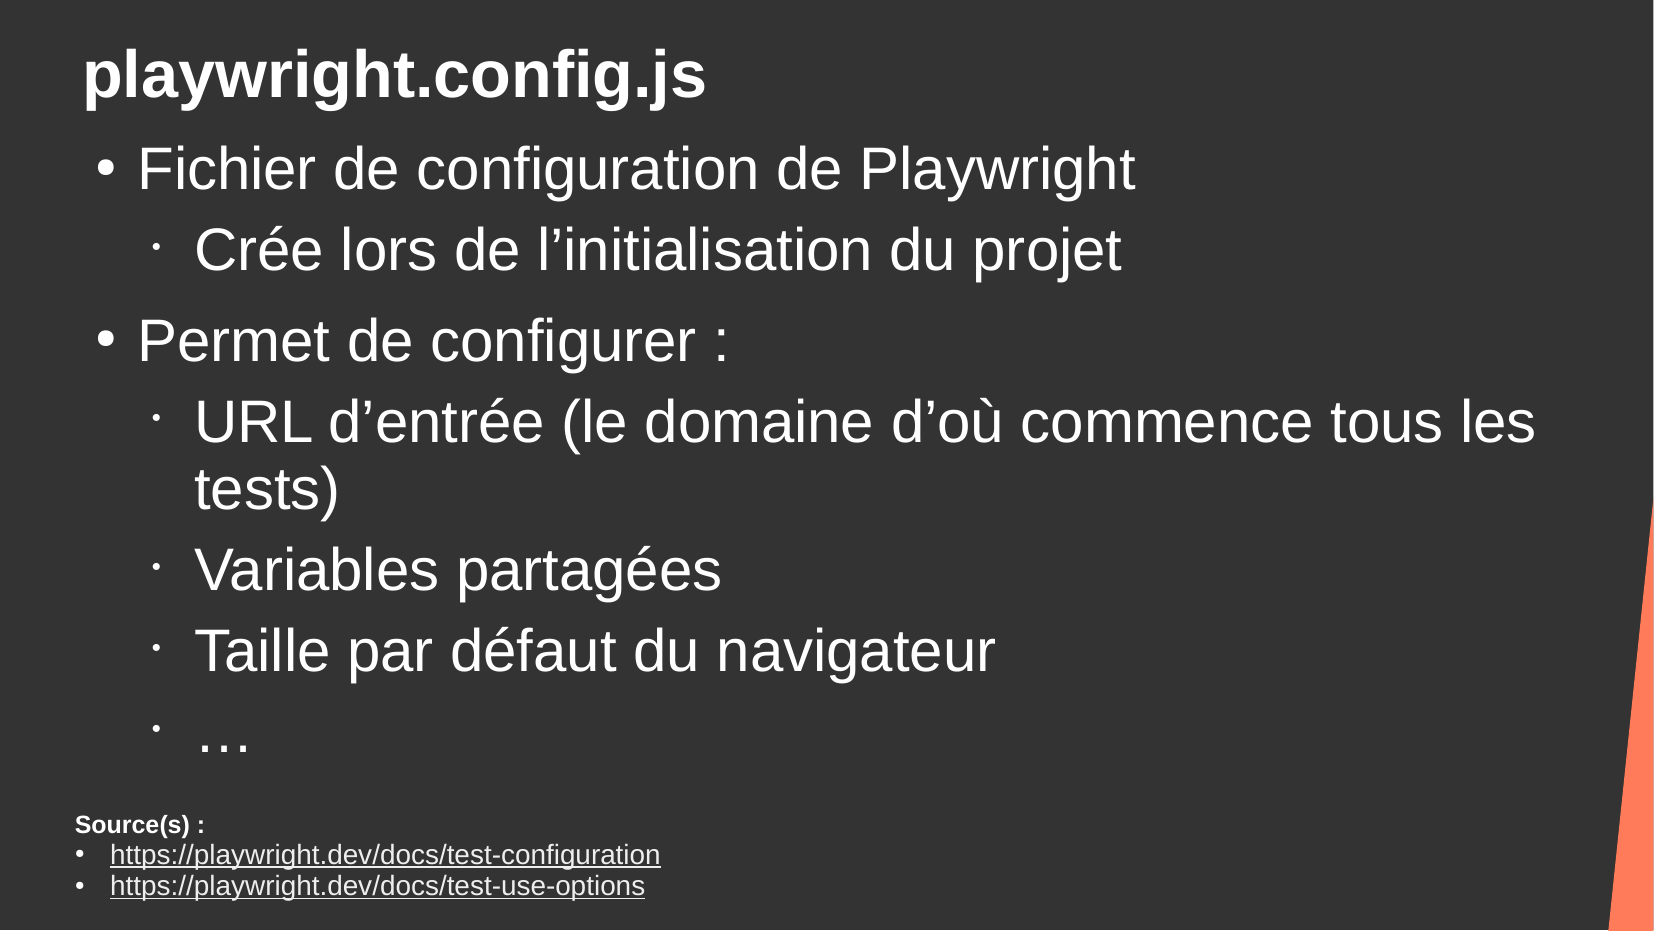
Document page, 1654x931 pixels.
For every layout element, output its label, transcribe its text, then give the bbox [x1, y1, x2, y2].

list Fichier de configuration de Playwright Crée lors de l’initialisation du projet Permet de configurer : URL d’entrée (le domaine d’où commence tous les tests) Variables partagées Taille par défaut du navigateur … [80, 135, 1625, 768]
title playwright.config.js [82, 37, 1004, 119]
text_box Source(s) : https://playwright.dev/docs/test-configuration https://playwright.dev/docs/test-use-options [60, 803, 1546, 910]
text_box [1608, 492, 1654, 931]
